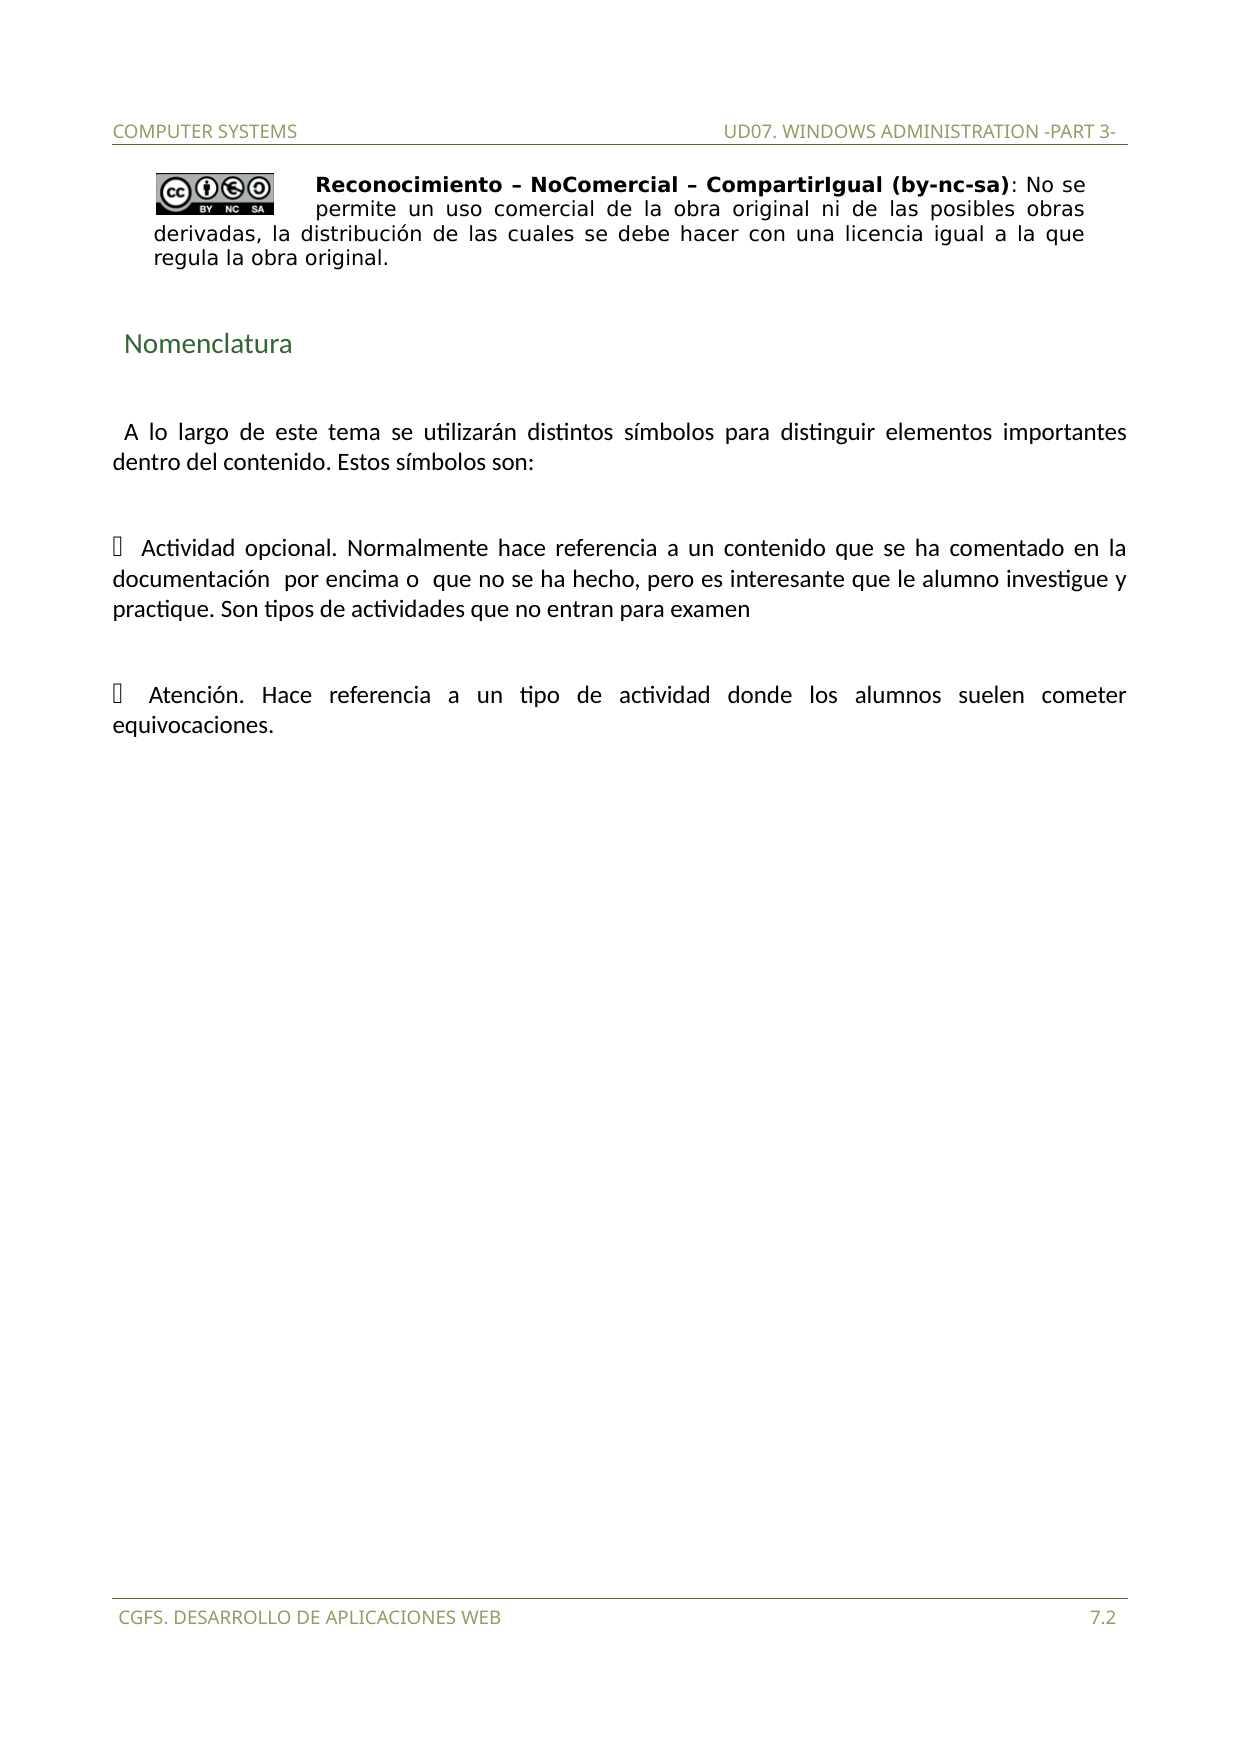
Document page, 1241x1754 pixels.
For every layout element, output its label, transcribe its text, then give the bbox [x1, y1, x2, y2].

text  Actividad opcional. Normalmente hace referencia a un contenido que se ha comentado en la documentación por encima o que no se ha hecho, pero es interesante que le alumno investigue y practique. Son tipos de actividades que no entran para examen [112, 532, 1128, 624]
text Reconocimiento – NoComercial – CompartirIgual (by-nc-sa): No se permite un uso comercial de la obra original ni de las posibles obras derivadas, la distribución de las cuales se debe hacer con una licencia igual a la que regula la obra original. [153, 173, 1086, 270]
text  Atención. Hace referencia a un tipo de actividad donde los alumnos suelen cometer equivocaciones. [112, 679, 1128, 740]
picture [156, 173, 274, 215]
text A lo largo de este tema se utilizarán distintos símbolos para distinguir elementos importantes dentro del contenido. Estos símbolos son: [112, 416, 1128, 477]
text Nomenclatura [112, 325, 1128, 360]
